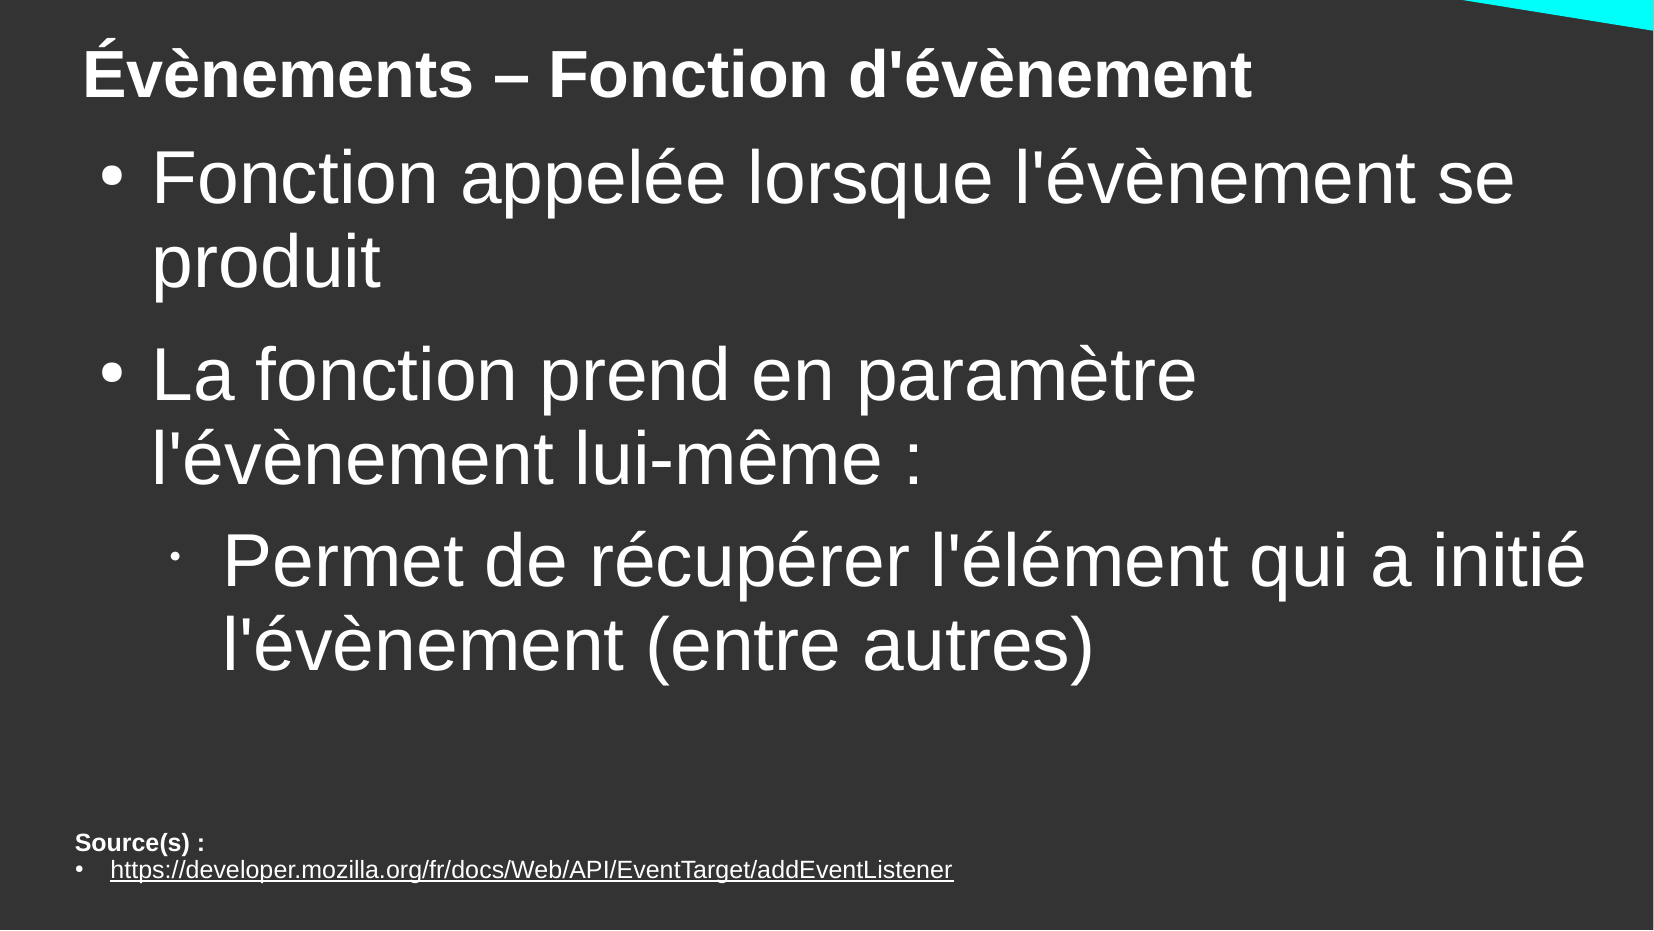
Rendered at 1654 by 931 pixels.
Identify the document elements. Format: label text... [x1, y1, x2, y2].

title Évènements – Fonction d'évènement [82, 37, 1571, 114]
text_box [1462, 0, 1654, 31]
list Fonction appelée lorsque l'évènement se produit La fonction prend en paramètre l'évènement lui-même : Permet de récupérer l'élément qui a initié l'évènement (entre autres) [80, 135, 1620, 745]
text_box Source(s) : https://developer.mozilla.org/fr/docs/Web/API/EventTarget/addEventListener [60, 820, 1583, 892]
